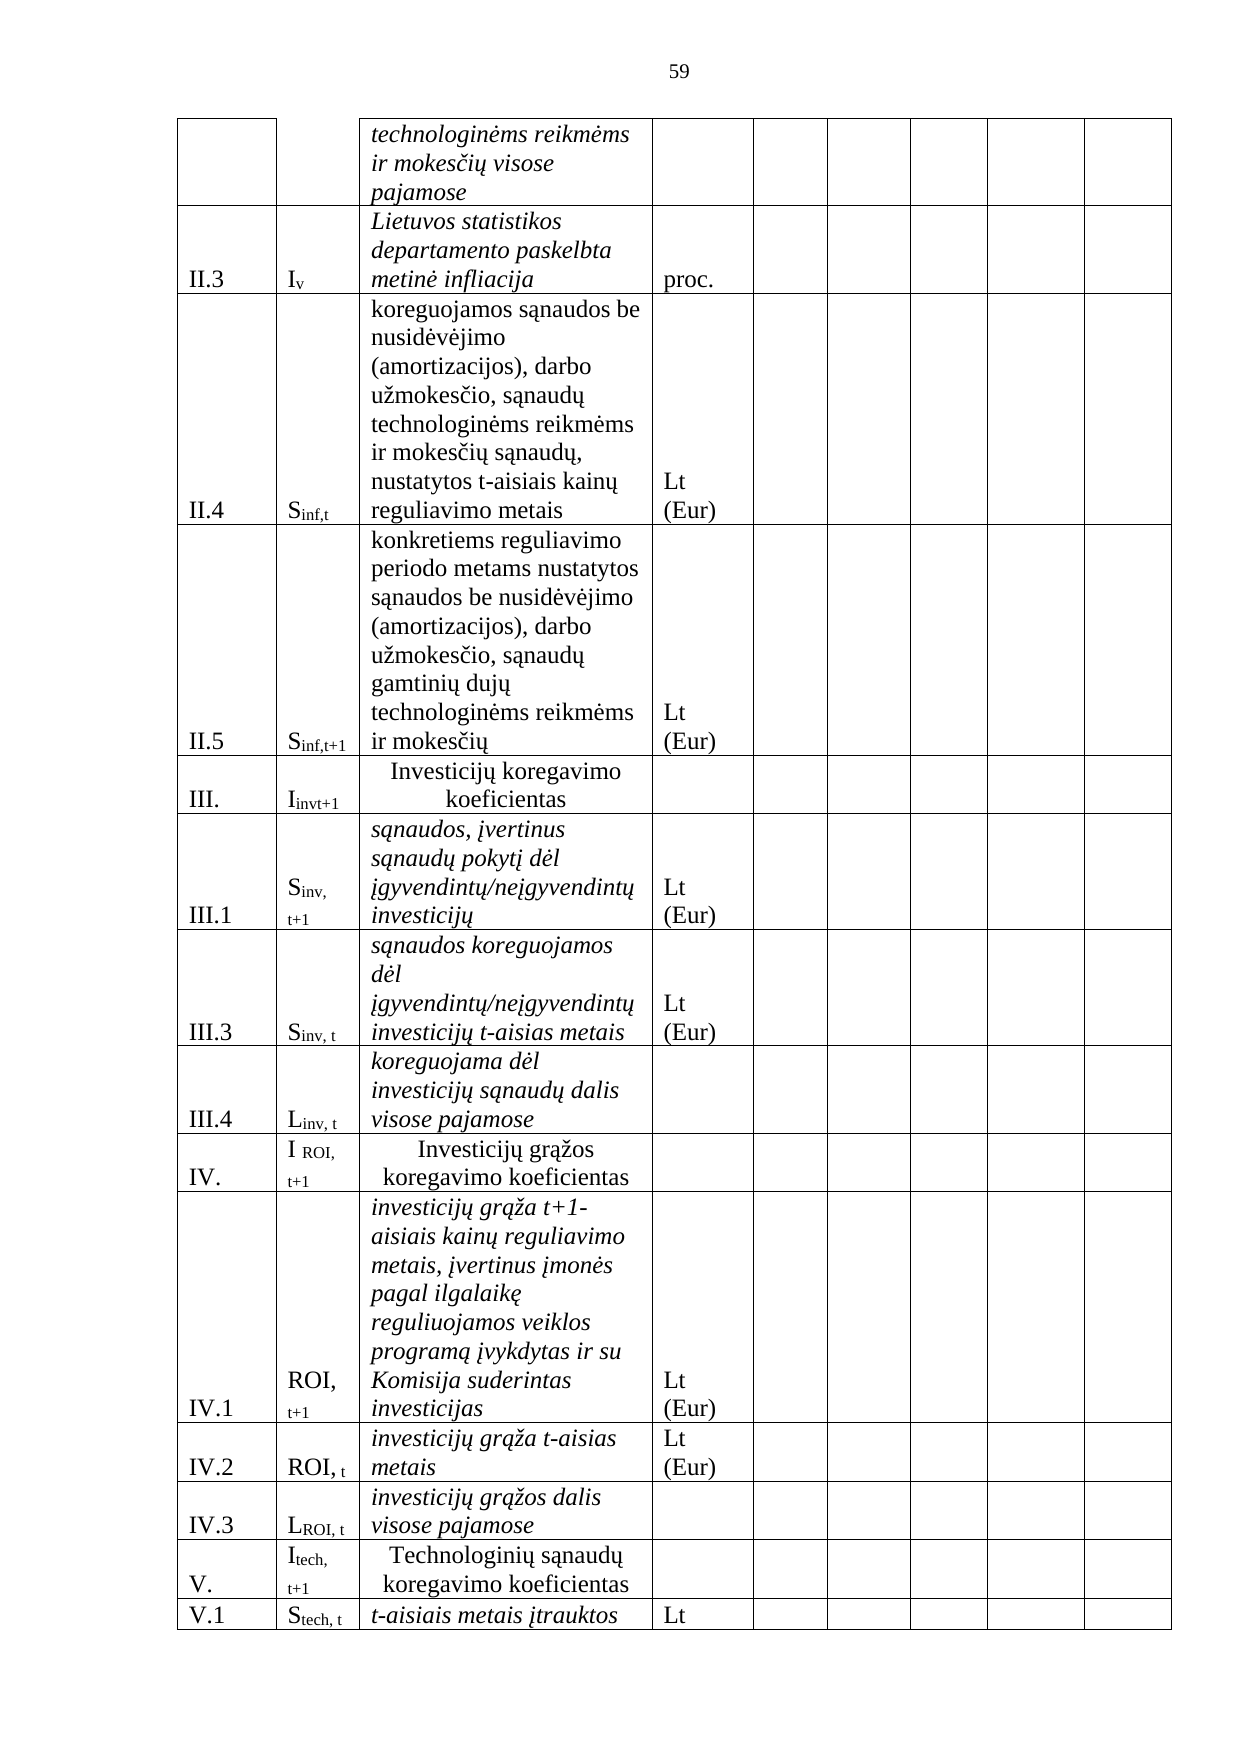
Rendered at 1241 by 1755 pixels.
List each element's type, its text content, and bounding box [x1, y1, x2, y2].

table_cell V. [178, 1540, 276, 1598]
table_cell [1085, 1482, 1171, 1539]
table_cell [828, 756, 910, 813]
table_cell Lt (Eur) [653, 930, 753, 1045]
table_cell [653, 1482, 753, 1539]
table_cell [1085, 1599, 1171, 1629]
table_cell [754, 814, 827, 929]
table_cell sąnaudos, įvertinus sąnaudų pokytį dėl įgyvendintų/neįgyvendintų investicijų [360, 814, 652, 929]
table_cell [828, 1192, 910, 1422]
table_cell [828, 294, 910, 524]
table_cell [754, 1134, 827, 1191]
table_cell [754, 206, 827, 293]
table_cell [828, 814, 910, 929]
table_cell [828, 1599, 910, 1629]
table_cell [911, 1540, 987, 1598]
table_cell [1085, 1134, 1171, 1191]
table_cell [988, 930, 1084, 1045]
table_cell [754, 1423, 827, 1481]
table_cell [1085, 294, 1171, 524]
table_cell [911, 294, 987, 524]
table_cell [1085, 1046, 1171, 1133]
table_cell [653, 756, 753, 813]
table_cell [988, 525, 1084, 755]
table_cell [988, 1540, 1084, 1598]
table_cell Sinf,t+1 [277, 525, 359, 755]
table_cell proc. [653, 206, 753, 293]
table_cell LROI, t [277, 1482, 359, 1539]
table_cell [988, 206, 1084, 293]
table_cell [828, 1482, 910, 1539]
table_cell [1085, 1540, 1171, 1598]
table_cell [828, 930, 910, 1045]
table_cell Stech, t [277, 1599, 359, 1629]
table_cell Sinf,t [277, 294, 359, 524]
table_cell [754, 1599, 827, 1629]
table_cell [988, 756, 1084, 813]
table_cell Sinv, t [277, 930, 359, 1045]
table_cell ROI, t [277, 1423, 359, 1481]
table_cell Linv, t [277, 1046, 359, 1133]
table_cell II.3 [178, 206, 276, 293]
table_cell [754, 930, 827, 1045]
table_cell [754, 1192, 827, 1422]
table_cell [1085, 1423, 1171, 1481]
table_cell Lt (Eur) [653, 814, 753, 929]
table_cell I ROI, t+1 [277, 1134, 359, 1191]
table_cell [754, 756, 827, 813]
table_cell V.1 [178, 1599, 276, 1629]
table_cell [911, 1423, 987, 1481]
table_cell [988, 1599, 1084, 1629]
table_cell [828, 119, 910, 205]
table_cell Itech, t+1 [277, 1540, 359, 1598]
table_cell technologinėms reikmėms ir mokesčių visose pajamose [360, 119, 652, 205]
table_cell Lietuvos statistikos departamento paskelbta metinė infliacija [360, 206, 652, 293]
table_cell IV.1 [178, 1192, 276, 1422]
table_cell [1085, 930, 1171, 1045]
table_cell [911, 1482, 987, 1539]
table_cell [1085, 119, 1171, 205]
table_cell Lt (Eur) [653, 1192, 753, 1422]
table_cell II.5 [178, 525, 276, 755]
table_cell [828, 1046, 910, 1133]
table_cell [754, 525, 827, 755]
table_cell [754, 1046, 827, 1133]
table_cell [754, 1482, 827, 1539]
table_cell [988, 294, 1084, 524]
table_cell [988, 1423, 1084, 1481]
table_cell [988, 1482, 1084, 1539]
table_cell [828, 1134, 910, 1191]
table_cell IV. [178, 1134, 276, 1191]
table_cell [911, 119, 987, 205]
table_cell [911, 1134, 987, 1191]
table_cell [988, 1134, 1084, 1191]
table_cell III.4 [178, 1046, 276, 1133]
table_cell [754, 119, 827, 205]
table_cell koreguojama dėl investicijų sąnaudų dalis visose pajamose [360, 1046, 652, 1133]
table_cell koreguojamos sąnaudos be nusidėvėjimo (amortizacijos), darbo užmokesčio, sąnaudų technologinėms reikmėms ir mokesčių sąnaudų, nustatytos t-aisiais kainų reguliavimo metais [360, 294, 652, 524]
table_cell [754, 1540, 827, 1598]
table_cell [988, 1046, 1084, 1133]
table_cell [828, 1540, 910, 1598]
table_cell [911, 1192, 987, 1422]
table_cell [1085, 206, 1171, 293]
table_cell [653, 1046, 753, 1133]
table_cell Iinvt+1 [277, 756, 359, 813]
table_cell III.1 [178, 814, 276, 929]
table_cell investicijų grąžos dalis visose pajamose [360, 1482, 652, 1539]
table_cell [911, 206, 987, 293]
table_cell Investicijų koregavimo koeficientas [360, 756, 652, 813]
table_cell [988, 814, 1084, 929]
table_cell sąnaudos koreguojamos dėl įgyvendintų/neįgyvendintų investicijų t-aisias metais [360, 930, 652, 1045]
table_cell [828, 525, 910, 755]
table_cell [988, 119, 1084, 205]
table_cell [828, 1423, 910, 1481]
table_cell Lt (Eur) [653, 1423, 753, 1481]
table_cell [828, 206, 910, 293]
table_cell ROI, t+1 [277, 1192, 359, 1422]
table_cell Lt [653, 1599, 753, 1629]
table_cell Sinv, t+1 [277, 814, 359, 929]
table_cell II.4 [178, 294, 276, 524]
table_cell [911, 930, 987, 1045]
table_cell [911, 756, 987, 813]
table_cell investicijų grąža t+1-aisiais kainų reguliavimo metais, įvertinus įmonės pagal ilgalaikę reguliuojamos veiklos programą įvykdytas ir su Komisija suderintas investicijas [360, 1192, 652, 1422]
table_cell [1085, 814, 1171, 929]
table_cell [653, 1134, 753, 1191]
table_cell [911, 525, 987, 755]
table_cell [1085, 756, 1171, 813]
table_cell [911, 1046, 987, 1133]
table_cell Iv [277, 206, 359, 293]
table_cell [754, 294, 827, 524]
table_cell III.3 [178, 930, 276, 1045]
table_cell [277, 118, 359, 205]
table_cell investicijų grąža t-aisias metais [360, 1423, 652, 1481]
table_cell [1085, 1192, 1171, 1422]
table_cell [653, 1540, 753, 1598]
table_cell Technologinių sąnaudų koregavimo koeficientas [360, 1540, 652, 1598]
table_cell [911, 1599, 987, 1629]
table_cell Investicijų grąžos koregavimo koeficientas [360, 1134, 652, 1191]
table_cell [178, 119, 276, 205]
table_cell Lt (Eur) [653, 294, 753, 524]
table_cell III. [178, 756, 276, 813]
table_cell [911, 814, 987, 929]
table_cell t-aisiais metais įtrauktos [360, 1599, 652, 1629]
table_cell Lt (Eur) [653, 525, 753, 755]
table_cell [1085, 525, 1171, 755]
table_cell [653, 119, 753, 205]
table_cell IV.2 [178, 1423, 276, 1481]
table_cell IV.3 [178, 1482, 276, 1539]
table_cell konkretiems reguliavimo periodo metams nustatytos sąnaudos be nusidėvėjimo (amortizacijos), darbo užmokesčio, sąnaudų gamtinių dujų technologinėms reikmėms ir mokesčių [360, 525, 652, 755]
table_cell [988, 1192, 1084, 1422]
